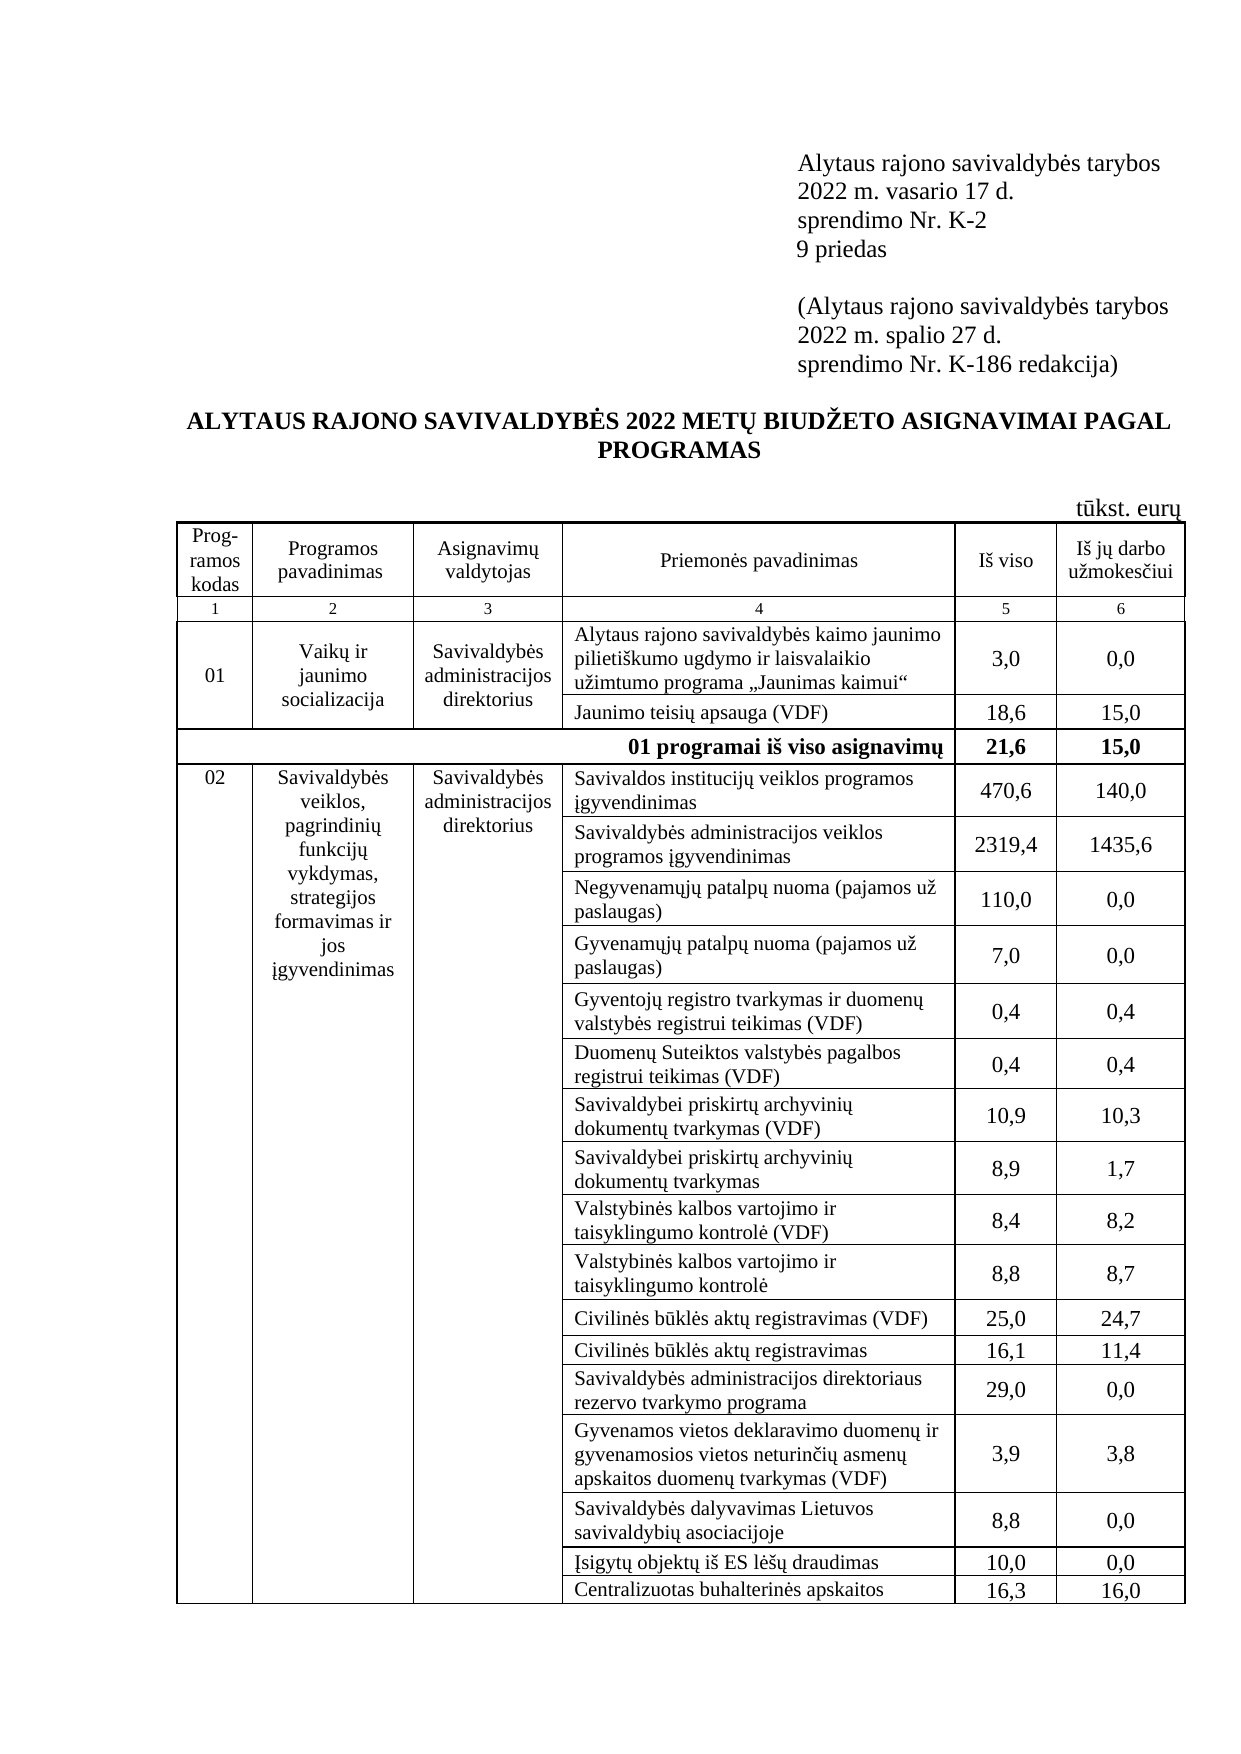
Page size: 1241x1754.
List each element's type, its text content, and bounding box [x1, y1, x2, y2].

table_cell 18,6 [956, 695, 1056, 728]
table_header Prog-ramos kodas [178, 524, 252, 596]
table_cell [1185, 596, 1208, 621]
table_cell [1186, 816, 1208, 871]
table_cell 16,3 [956, 1576, 1056, 1603]
table_cell 0,0 [1057, 1548, 1184, 1575]
table_cell Savivaldybei priskirtų archyvinių dokumentų tvarkymas (VDF) [563, 1089, 954, 1141]
table_cell 02 [178, 765, 252, 1603]
table_cell [1186, 1546, 1208, 1575]
table_cell 8,9 [956, 1142, 1056, 1194]
text sprendimo Nr. K-186 redakcija) [177, 349, 1181, 378]
table_cell Gyventojų registro tvarkymas ir duomenų valstybės registrui teikimas (VDF) [563, 984, 954, 1038]
text tūkst. eurų [177, 493, 1181, 521]
table_cell [1186, 621, 1208, 694]
table_cell 2319,4 [956, 817, 1056, 871]
text 2022 m. vasario 17 d. [177, 176, 1181, 205]
table_cell 8,4 [956, 1195, 1056, 1244]
table_cell [1186, 1141, 1208, 1194]
table_cell 6 [1057, 597, 1184, 621]
table_cell Savivaldybės administracijos direktorius [414, 622, 562, 728]
table_cell 8,8 [956, 1493, 1056, 1546]
table_cell 10,3 [1057, 1089, 1184, 1141]
table_cell 1435,6 [1057, 817, 1184, 871]
text sprendimo Nr. K-2 [177, 205, 1181, 234]
table_cell Gyvenamos vietos deklaravimo duomenų ir gyvenamosios vietos neturinčių asmenų apskaitos duomenų tvarkymas (VDF) [563, 1415, 954, 1492]
table_cell Negyvenamųjų patalpų nuoma (pajamos už paslaugas) [563, 872, 954, 925]
table_cell [1186, 1244, 1208, 1299]
table_cell 1,7 [1057, 1142, 1184, 1194]
table_cell Valstybinės kalbos vartojimo ir taisyklingumo kontrolė (VDF) [563, 1195, 954, 1244]
table_header Priemonės pavadinimas [563, 524, 954, 596]
table_header Programos pavadinimas [253, 524, 413, 596]
table_cell 01 [178, 622, 252, 728]
table_cell 0,4 [1057, 984, 1184, 1038]
table_cell 16,0 [1057, 1576, 1184, 1603]
table_header [1186, 521, 1208, 566]
table_cell 0,0 [1057, 926, 1184, 983]
table_cell 15,0 [1057, 730, 1184, 763]
table_cell [1186, 925, 1208, 983]
table_cell Gyvenamųjų patalpų nuoma (pajamos už paslaugas) [563, 926, 954, 983]
table_cell 7,0 [956, 926, 1056, 983]
table_cell Savivaldybės dalyvavimas Lietuvos savivaldybių asociacijoje [563, 1493, 954, 1546]
table_cell Civilinės būklės aktų registravimas [563, 1336, 954, 1363]
table_cell [1186, 1299, 1208, 1335]
table_cell Savivaldybės administracijos veiklos programos įgyvendinimas [563, 817, 954, 871]
table_cell 11,4 [1057, 1336, 1184, 1363]
table_cell 16,1 [956, 1336, 1056, 1363]
table_cell [1186, 1335, 1208, 1363]
table_cell [1186, 871, 1208, 925]
table_cell 29,0 [956, 1365, 1056, 1414]
table_cell 0,4 [956, 984, 1056, 1038]
table_cell 4 [563, 597, 954, 621]
table_cell [1186, 566, 1208, 596]
table_cell 8,7 [1057, 1245, 1184, 1299]
table_cell Duomenų Suteiktos valstybės pagalbos registrui teikimas (VDF) [563, 1039, 954, 1088]
table_cell 0,4 [1057, 1039, 1184, 1088]
table_cell 470,6 [956, 765, 1056, 816]
table_cell Savivaldybės administracijos direktorius [414, 765, 562, 1603]
table_cell 3,0 [956, 622, 1056, 694]
table_cell [1186, 1194, 1208, 1244]
table_cell 3 [414, 597, 562, 621]
table_cell [1186, 1575, 1208, 1603]
table_cell [1186, 763, 1208, 816]
table_cell [1186, 983, 1208, 1038]
table_cell Valstybinės kalbos vartojimo ir taisyklingumo kontrolė [563, 1245, 954, 1299]
text ALYTAUS RAJONO SAVIVALDYBĖS 2022 METŲ BIUDŽETO ASIGNAVIMAI PAGAL PROGRAMAS [177, 406, 1181, 464]
table_cell [1186, 1088, 1208, 1141]
table_cell 3,9 [956, 1415, 1056, 1492]
table_cell 140,0 [1057, 765, 1184, 816]
table_cell 0,0 [1057, 872, 1184, 925]
table_cell Civilinės būklės aktų registravimas (VDF) [563, 1300, 954, 1335]
table_cell 8,2 [1057, 1195, 1184, 1244]
table_cell 8,8 [956, 1245, 1056, 1299]
text 9 priedas [796, 234, 1181, 263]
table_cell 15,0 [1057, 695, 1184, 728]
table_cell 5 [956, 597, 1056, 621]
table_cell 2 [253, 597, 413, 621]
table_cell 110,0 [956, 872, 1056, 925]
table_cell 0,0 [1057, 1493, 1184, 1546]
table_header Asignavimų valdytojas [414, 524, 562, 596]
table_cell 01 programai iš viso asignavimų [178, 730, 954, 763]
table_cell Jaunimo teisių apsauga (VDF) [563, 695, 954, 728]
table_cell Centralizuotas buhalterinės apskaitos [563, 1576, 954, 1603]
table_cell [1186, 1038, 1208, 1088]
table_cell Savivaldybės veiklos, pagrindinių funkcijų vykdymas, strategijos formavimas ir jos įgyvendinimas [253, 765, 413, 1603]
table_cell 24,7 [1057, 1300, 1184, 1335]
table_header Iš viso [956, 524, 1056, 596]
table_cell 0,0 [1057, 622, 1184, 694]
table_cell 1 [178, 597, 252, 621]
table_cell 0,4 [956, 1039, 1056, 1088]
text Alytaus rajono savivaldybės tarybos [177, 148, 1181, 176]
table_cell Savivaldos institucijų veiklos programos įgyvendinimas [563, 765, 954, 816]
table_cell [1186, 1414, 1208, 1492]
text 2022 m. spalio 27 d. [177, 320, 1181, 349]
table_cell 10,0 [956, 1548, 1056, 1575]
text (Alytaus rajono savivaldybės tarybos [177, 291, 1181, 320]
table_cell [1186, 694, 1208, 728]
table_cell Savivaldybei priskirtų archyvinių dokumentų tvarkymas [563, 1142, 954, 1194]
table_cell [1186, 1492, 1208, 1546]
table_cell Savivaldybės administracijos direktoriaus rezervo tvarkymo programa [563, 1365, 954, 1414]
table_cell Įsigytų objektų iš ES lėšų draudimas [563, 1548, 954, 1575]
table_cell 10,9 [956, 1089, 1056, 1141]
table_cell [1186, 728, 1208, 763]
table_cell 25,0 [956, 1300, 1056, 1335]
table_cell 21,6 [956, 730, 1056, 763]
table_cell 0,0 [1057, 1365, 1184, 1414]
table_cell 3,8 [1057, 1415, 1184, 1492]
table_cell Vaikų ir jaunimo socializacija [253, 622, 413, 728]
table_header Iš jų darbo užmokesčiui [1057, 524, 1184, 596]
table_cell [1186, 1364, 1208, 1414]
table_cell Alytaus rajono savivaldybės kaimo jaunimo pilietiškumo ugdymo ir laisvalaikio užimtumo programa „Jaunimas kaimui“ [563, 622, 954, 694]
